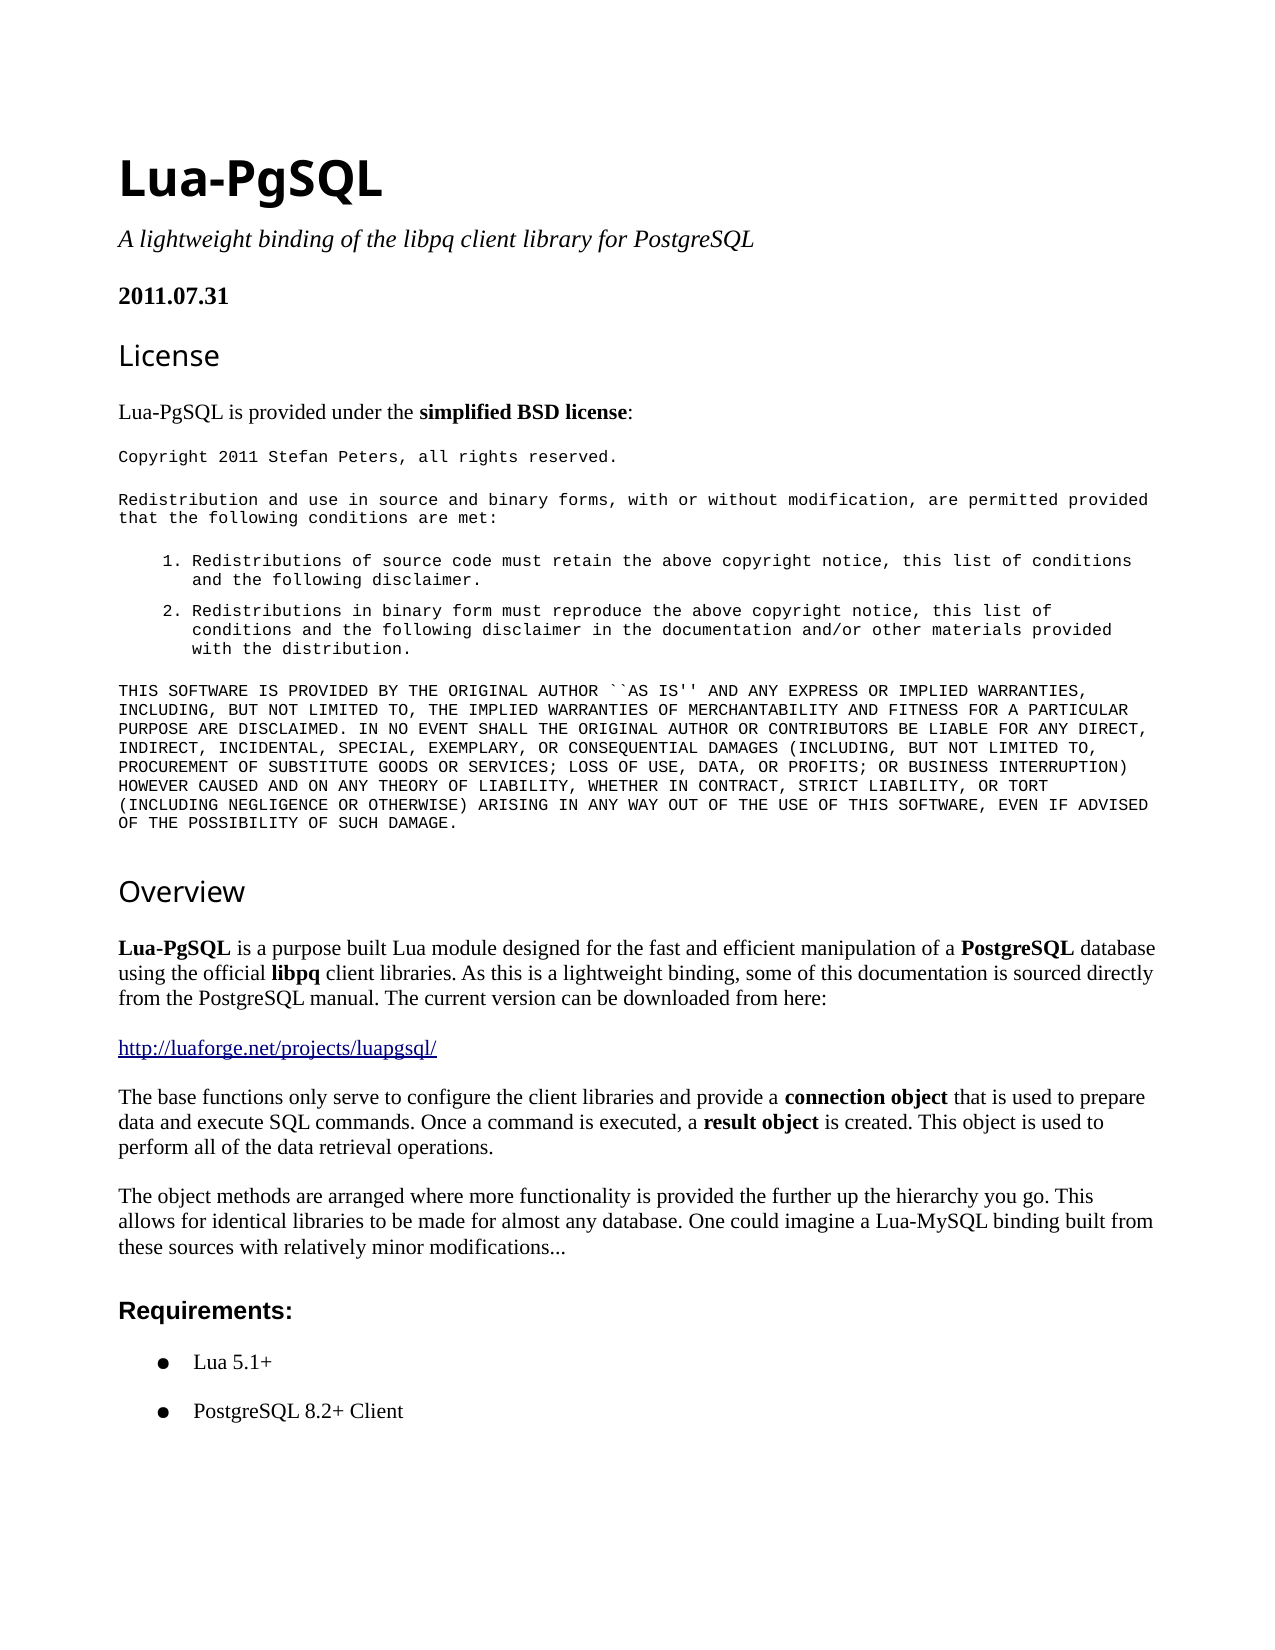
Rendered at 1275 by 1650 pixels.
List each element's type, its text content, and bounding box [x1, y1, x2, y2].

list Redistributions of source code must retain the above copyright notice, this list of conditions and the following disclaimer. [162, 553, 1157, 591]
text The base functions only serve to configure the client libraries and provide a connection object that is used to prepare data and execute SQL commands. Once a command is executed, a result object is created. This object is used to perform all of the data retrieval operations. [118, 1084, 1157, 1159]
text The object methods are arranged where more functionality is provided the further up the hierarchy you go. This allows for identical libraries to be made for almost any database. One could imagine a Lua-MySQL binding built from these sources with relatively minor modifications... [118, 1183, 1157, 1259]
text 2011.07.31 [118, 281, 1157, 310]
text THIS SOFTWARE IS PROVIDED BY THE ORIGINAL AUTHOR ``AS IS'' AND ANY EXPRESS OR IMPLIED WARRANTIES, INCLUDING, BUT NOT LIMITED TO, THE IMPLIED WARRANTIES OF MERCHANTABILITY AND FITNESS FOR A PARTICULAR PURPOSE ARE DISCLAIMED. IN NO EVENT SHALL THE ORIGINAL AUTHOR OR CONTRIBUTORS BE LIABLE FOR ANY DIRECT, INDIRECT, INCIDENTAL, SPECIAL, EXEMPLARY, OR CONSEQUENTIAL DAMAGES (INCLUDING, BUT NOT LIMITED TO, PROCUREMENT OF SUBSTITUTE GOODS OR SERVICES; LOSS OF USE, DATA, OR PROFITS; OR BUSINESS INTERRUPTION) HOWEVER CAUSED AND ON ANY THEORY OF LIABILITY, WHETHER IN CONTRACT, STRICT LIABILITY, OR TORT (INCLUDING NEGLIGENCE OR OTHERWISE) ARISING IN ANY WAY OUT OF THE USE OF THIS SOFTWARE, EVEN IF ADVISED OF THE POSSIBILITY OF SUCH DAMAGE. [118, 683, 1157, 834]
list Lua 5.1+ [156, 1349, 1157, 1374]
text Copyright 2011 Stefan Peters, all rights reserved. [118, 448, 1157, 467]
subtitle Lua-PgSQL [118, 143, 1157, 211]
text A lightweight binding of the libpq client library for PostgreSQL [118, 224, 1157, 252]
list PostgreSQL 8.2+ Client [156, 1398, 1157, 1423]
text Lua-PgSQL is provided under the simplified BSD license: [118, 399, 1157, 424]
list Redistributions in binary form must reproduce the above copyright notice, this list of conditions and the following disclaimer in the documentation and/or other materials provided with the distribution. [162, 602, 1157, 659]
subtitle License [118, 335, 1157, 375]
subtitle Overview [118, 871, 1157, 911]
subtitle Requirements: [118, 1296, 1157, 1325]
text Lua-PgSQL is a purpose built Lua module designed for the fast and efficient manipulation of a PostgreSQL database using the official libpq client libraries. As this is a lightweight binding, some of this documentation is sourced directly from the PostgreSQL manual. The current version can be downloaded from here: [118, 935, 1157, 1011]
text http://luaforge.net/projects/luapgsql/ [118, 1034, 1157, 1060]
text Redistribution and use in source and binary forms, with or without modification, are permitted provided that the following conditions are met: [118, 491, 1157, 529]
